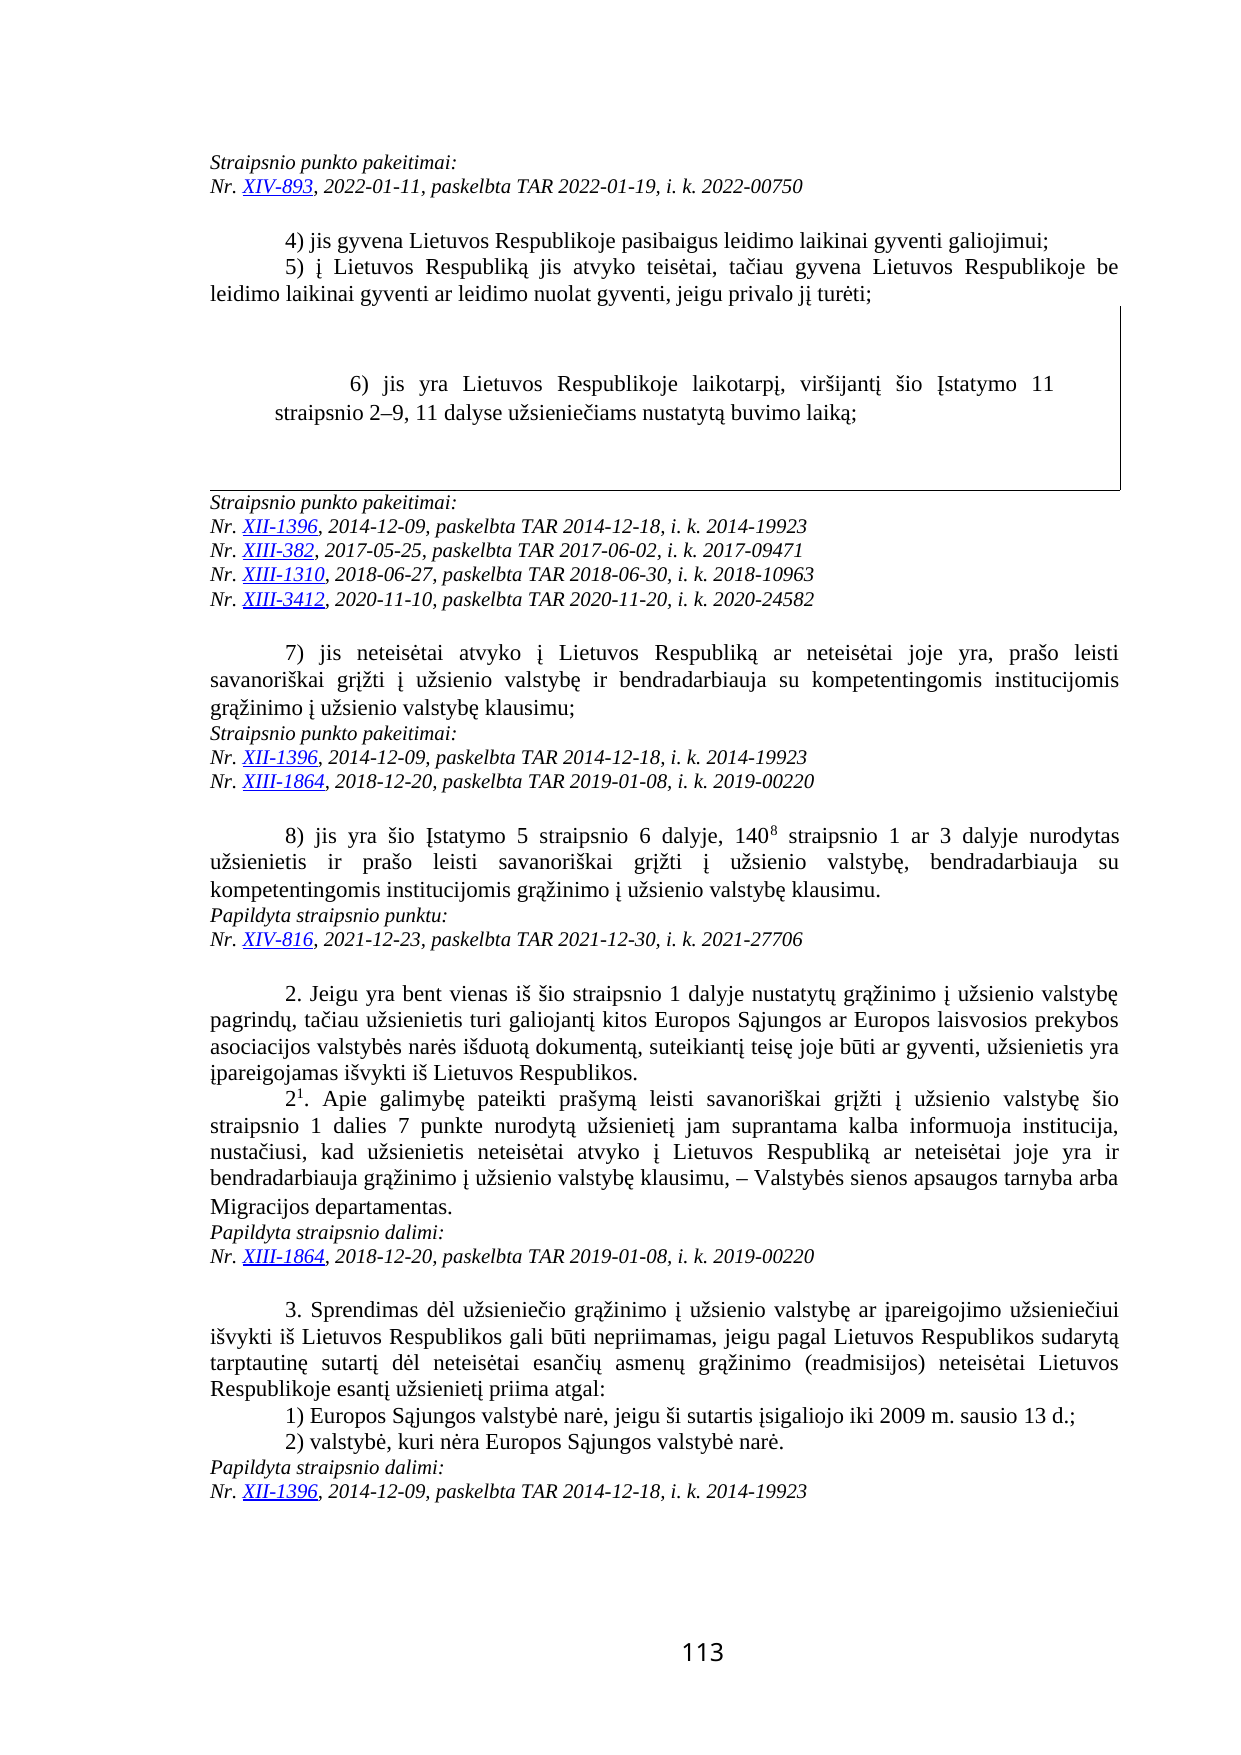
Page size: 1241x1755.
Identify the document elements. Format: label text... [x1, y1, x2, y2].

text Papildyta straipsnio dalimi: [210, 1219, 1120, 1244]
text Nr. XIII-1310, 2018-06-27, paskelbta TAR 2018-06-30, i. k. 2018-10963 [210, 562, 1120, 586]
text Nr. XIII-3412, 2020-11-10, paskelbta TAR 2020-11-20, i. k. 2020-24582 [210, 586, 1120, 611]
text 2) valstybė, kuri nėra Europos Sąjungos valstybė narė. [210, 1428, 1120, 1454]
text Straipsnio punkto pakeitimai: [210, 721, 1120, 745]
text Papildyta straipsnio punktu: [210, 903, 1120, 927]
text 1) Europos Sąjungos valstybė narė, jeigu ši sutartis įsigaliojo iki 2009 m. sausio 13 d.; [210, 1402, 1120, 1428]
text Nr. XII-1396, 2014-12-09, paskelbta TAR 2014-12-18, i. k. 2014-19923 [210, 514, 1120, 538]
text 8) jis yra šio Įstatymo 5 straipsnio 6 dalyje, 1408 straipsnio 1 ar 3 dalyje nurodytas užsienietis ir prašo leisti savanoriškai grįžti į užsienio valstybę, bendradarbiauja su kompetentingomis institucijomis grąžinimo į užsienio valstybę klausimu. [210, 822, 1120, 903]
text 4) jis gyvena Lietuvos Respublikoje pasibaigus leidimo laikinai gyventi galiojimui; [210, 227, 1120, 253]
text 6) jis yra Lietuvos Respublikoje laikotarpį, viršijantį šio Įstatymo 11 straipsnio 2–9, 11 dalyse užsieniečiams nustatytą buvimo laiką; [210, 306, 1120, 490]
text Straipsnio punkto pakeitimai: [210, 150, 1120, 174]
text Papildyta straipsnio dalimi: [210, 1454, 1120, 1479]
text 7) jis neteisėtai atvyko į Lietuvos Respubliką ar neteisėtai joje yra, prašo leisti savanoriškai grįžti į užsienio valstybę ir bendradarbiauja su kompetentingomis institucijomis grąžinimo į užsienio valstybę klausimu; [210, 639, 1120, 721]
text 2. Jeigu yra bent vienas iš šio straipsnio 1 dalyje nustatytų grąžinimo į užsienio valstybę pagrindų, tačiau užsienietis turi galiojantį kitos Europos Sąjungos ar Europos laisvosios prekybos asociacijos valstybės narės išduotą dokumentą, suteikiantį teisę joje būti ar gyventi, užsienietis yra įpareigojamas išvykti iš Lietuvos Respublikos. [210, 980, 1120, 1085]
text Nr. XIV-893, 2022-01-11, paskelbta TAR 2022-01-19, i. k. 2022-00750 [210, 174, 1120, 198]
text Straipsnio punkto pakeitimai: [210, 490, 1120, 514]
text Nr. XIII-1864, 2018-12-20, paskelbta TAR 2019-01-08, i. k. 2019-00220 [210, 769, 1120, 793]
text 21. Apie galimybę pateikti prašymą leisti savanoriškai grįžti į užsienio valstybę šio straipsnio 1 dalies 7 punkte nurodytą užsienietį jam suprantama kalba informuoja institucija, nustačiusi, kad užsienietis neteisėtai atvyko į Lietuvos Respubliką ar neteisėtai joje yra ir bendradarbiauja grąžinimo į užsienio valstybę klausimu, – Valstybės sienos apsaugos tarnyba arba Migracijos departamentas. [210, 1085, 1120, 1219]
text 3. Sprendimas dėl užsieniečio grąžinimo į užsienio valstybę ar įpareigojimo užsieniečiui išvykti iš Lietuvos Respublikos gali būti nepriimamas, jeigu pagal Lietuvos Respublikos sudarytą tarptautinę sutartį dėl neteisėtai esančių asmenų grąžinimo (readmisijos) neteisėtai Lietuvos Respublikoje esantį užsienietį priima atgal: [210, 1296, 1120, 1402]
text 5) į Lietuvos Respubliką jis atvyko teisėtai, tačiau gyvena Lietuvos Respublikoje be leidimo laikinai gyventi ar leidimo nuolat gyventi, jeigu privalo jį turėti; [210, 253, 1120, 306]
text Nr. XII-1396, 2014-12-09, paskelbta TAR 2014-12-18, i. k. 2014-19923 [210, 1479, 1120, 1503]
text Nr. XIII-382, 2017-05-25, paskelbta TAR 2017-06-02, i. k. 2017-09471 [210, 538, 1120, 562]
text Nr. XIII-1864, 2018-12-20, paskelbta TAR 2019-01-08, i. k. 2019-00220 [210, 1244, 1120, 1268]
text Nr. XII-1396, 2014-12-09, paskelbta TAR 2014-12-18, i. k. 2014-19923 [210, 745, 1120, 769]
text Nr. XIV-816, 2021-12-23, paskelbta TAR 2021-12-30, i. k. 2021-27706 [210, 927, 1120, 951]
